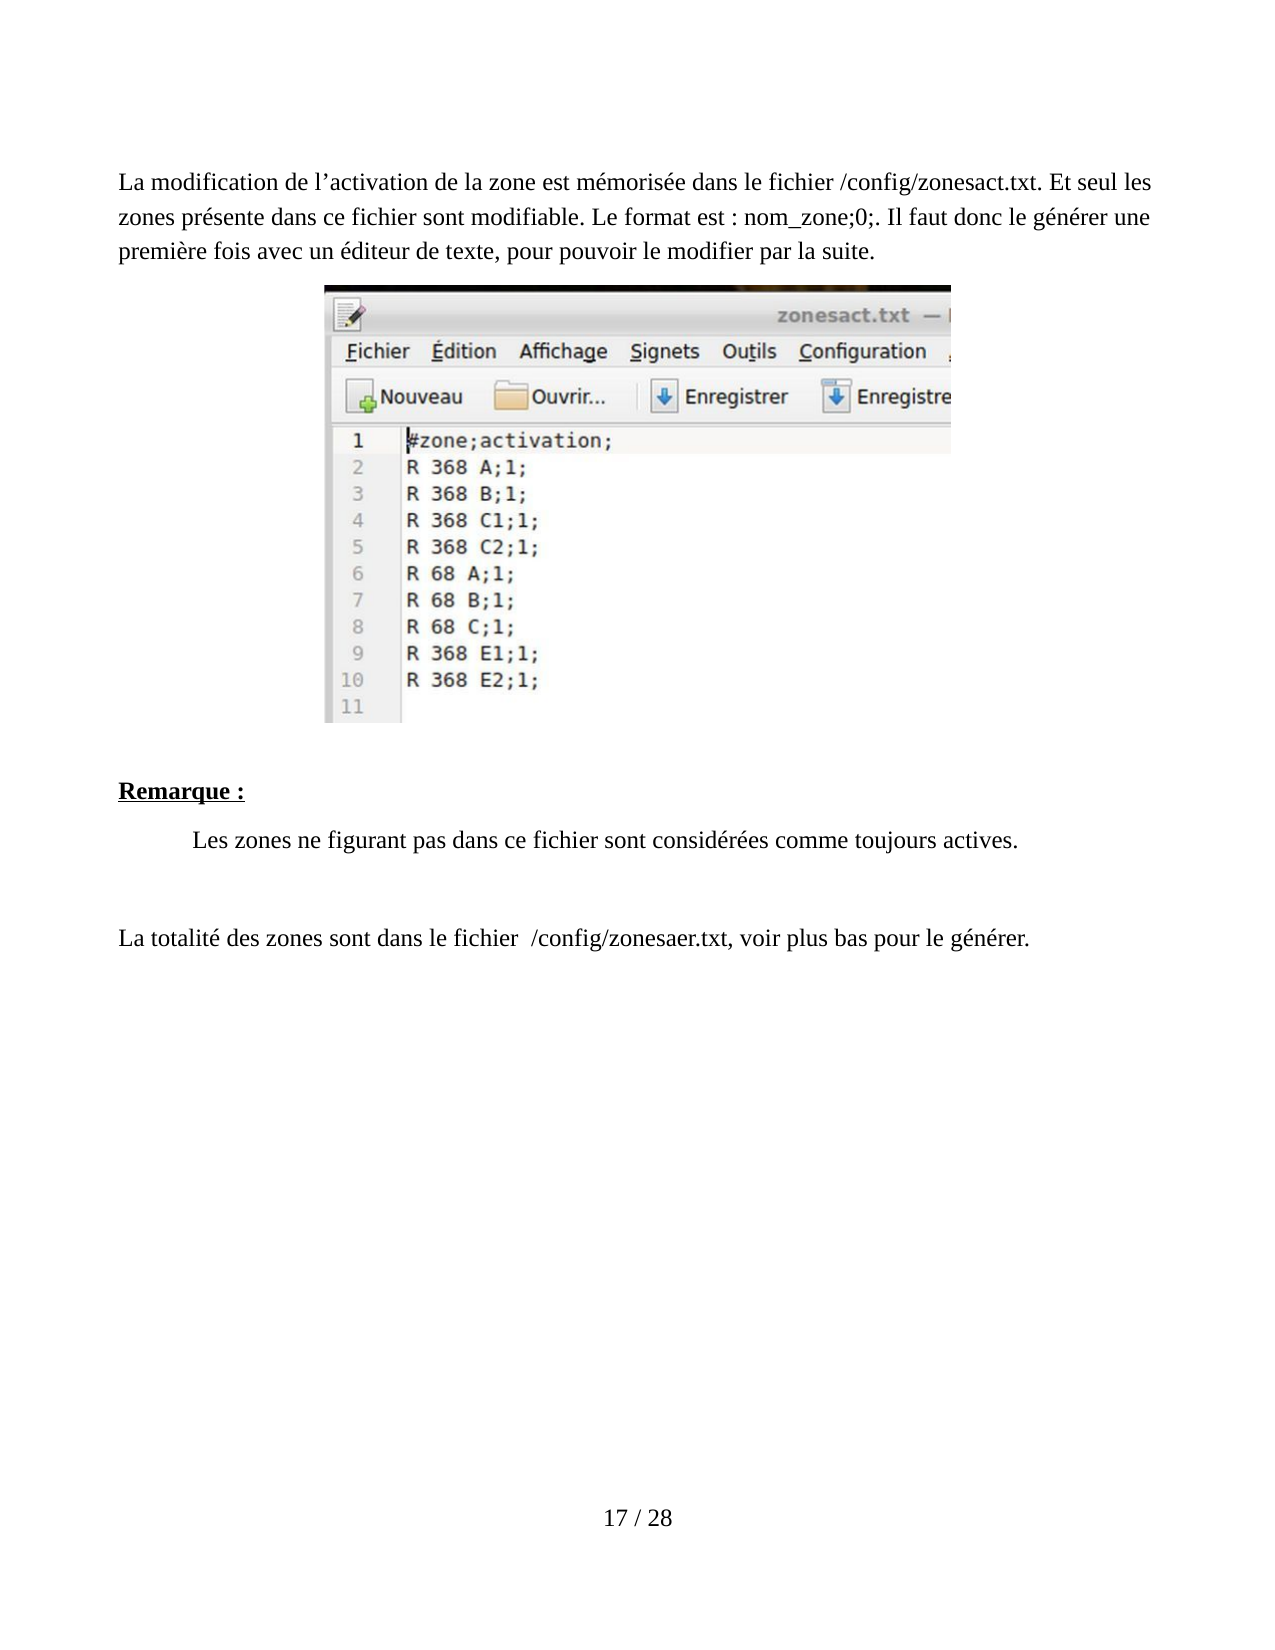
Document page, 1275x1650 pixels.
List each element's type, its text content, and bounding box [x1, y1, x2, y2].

text Remarque : [118, 776, 1157, 804]
text La modification de l’activation de la zone est mémorisée dans le fichier /config/zonesact.txt. Et seul les zones présente dans ce fichier sont modifiable. Le format est : nom_zone;0;. Il faut donc le générer une première fois avec un éditeur de texte, pour pouvoir le modifier par la suite. [118, 167, 1157, 265]
text La totalité des zones sont dans le fichier /config/zonesaer.txt, voir plus bas pour le générer. [118, 923, 1157, 952]
text Les zones ne figurant pas dans ce fichier sont considérées comme toujours actives. [118, 825, 1157, 854]
picture [324, 285, 951, 723]
